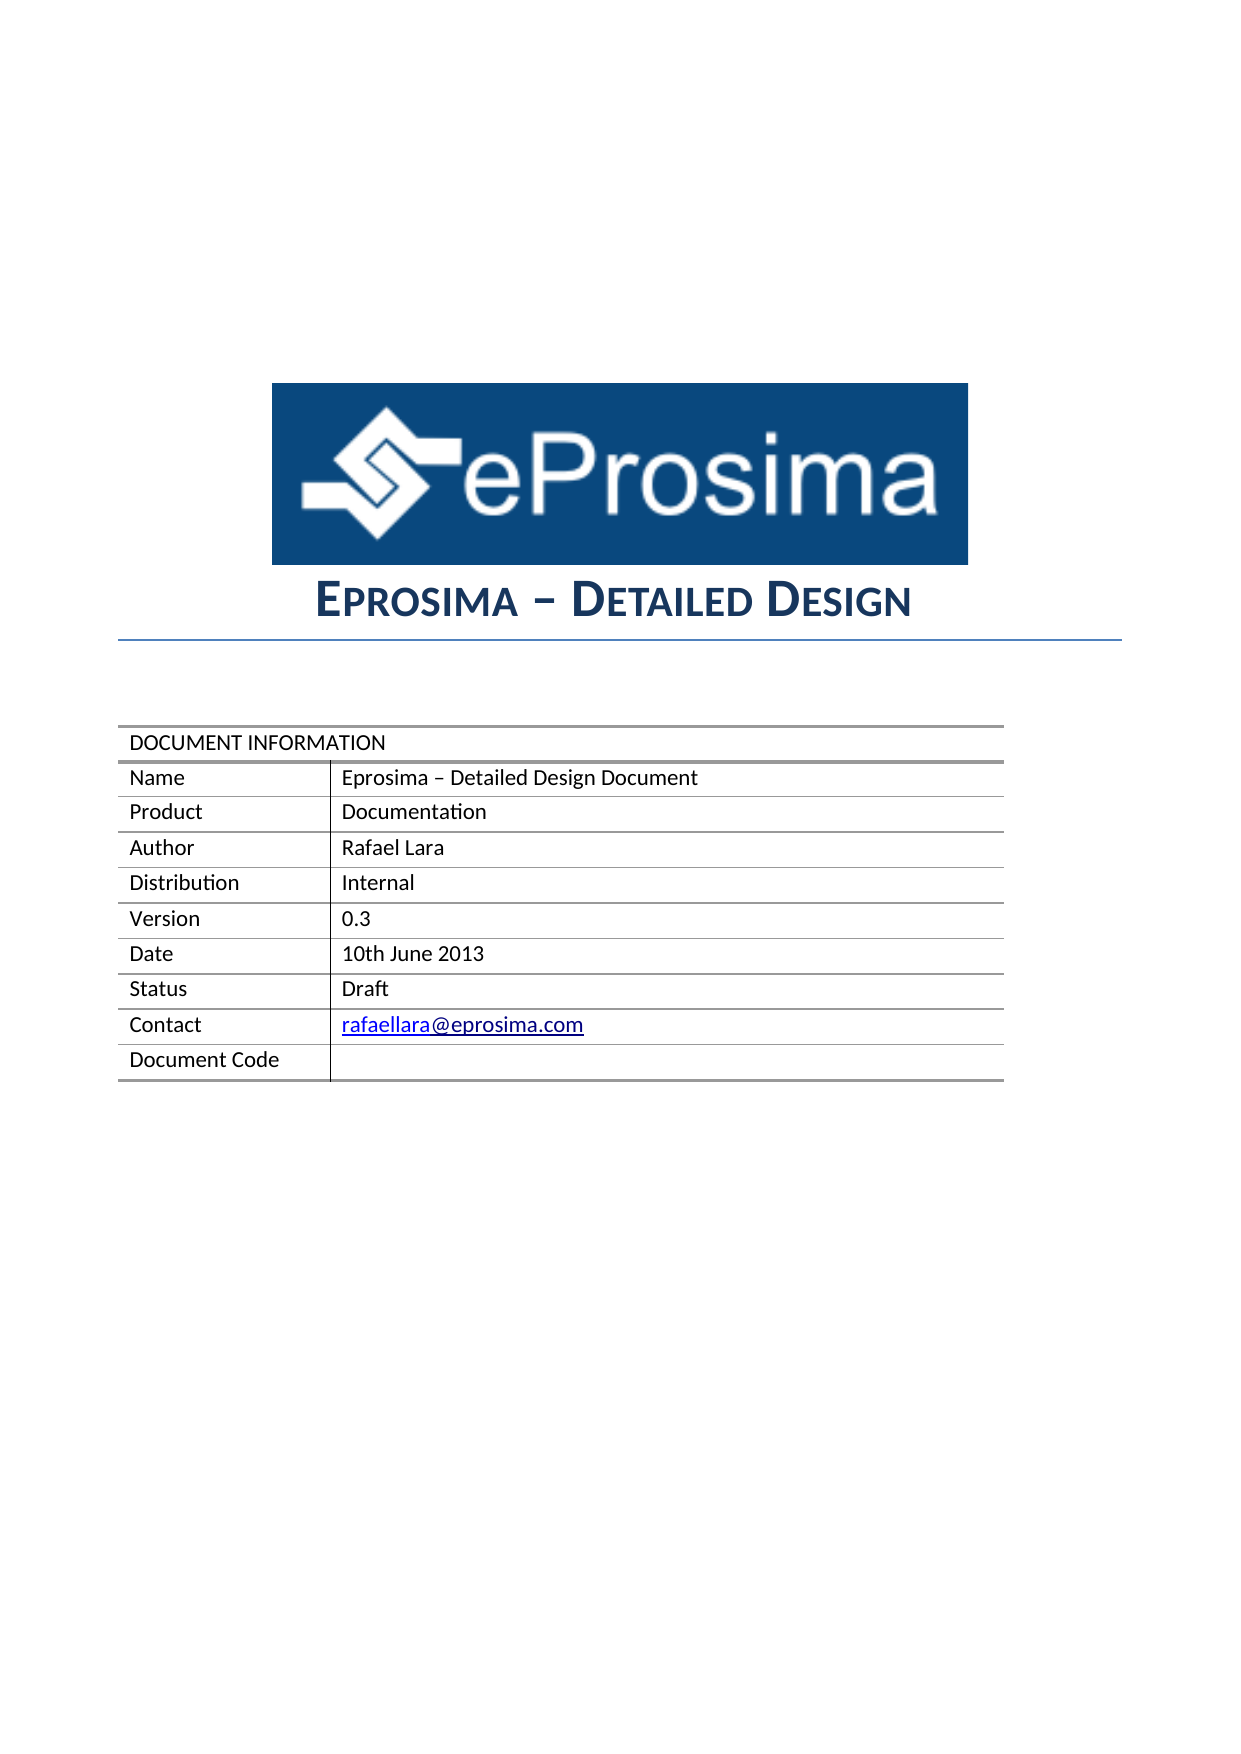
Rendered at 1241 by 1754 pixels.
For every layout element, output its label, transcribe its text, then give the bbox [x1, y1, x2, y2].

table_cell Draft [331, 975, 1004, 1008]
table_cell Documentation [331, 797, 1004, 831]
table_cell Contact [118, 1010, 330, 1044]
table_cell Distribution [118, 868, 330, 902]
table_cell rafaellara@eprosima.com [331, 1010, 1004, 1044]
title Eprosima – Detailed Design [118, 565, 1122, 639]
table_cell Status [118, 975, 330, 1008]
table_header DOCUMENT INFORMATION [118, 728, 1004, 760]
table_cell 0.3 [331, 904, 1004, 937]
table_cell [331, 1045, 1004, 1079]
table_cell Date [118, 939, 330, 973]
table_cell Eprosima – Detailed Design Document [331, 764, 1004, 796]
table_cell Author [118, 833, 330, 867]
table_cell 10th June 2013 [331, 939, 1004, 973]
table_cell Rafael Lara [331, 833, 1004, 867]
table_cell Internal [331, 868, 1004, 902]
table_cell Name [118, 764, 330, 796]
table_cell Product [118, 797, 330, 831]
table_cell Version [118, 904, 330, 937]
table_cell Document Code [118, 1045, 330, 1079]
picture [272, 383, 969, 565]
